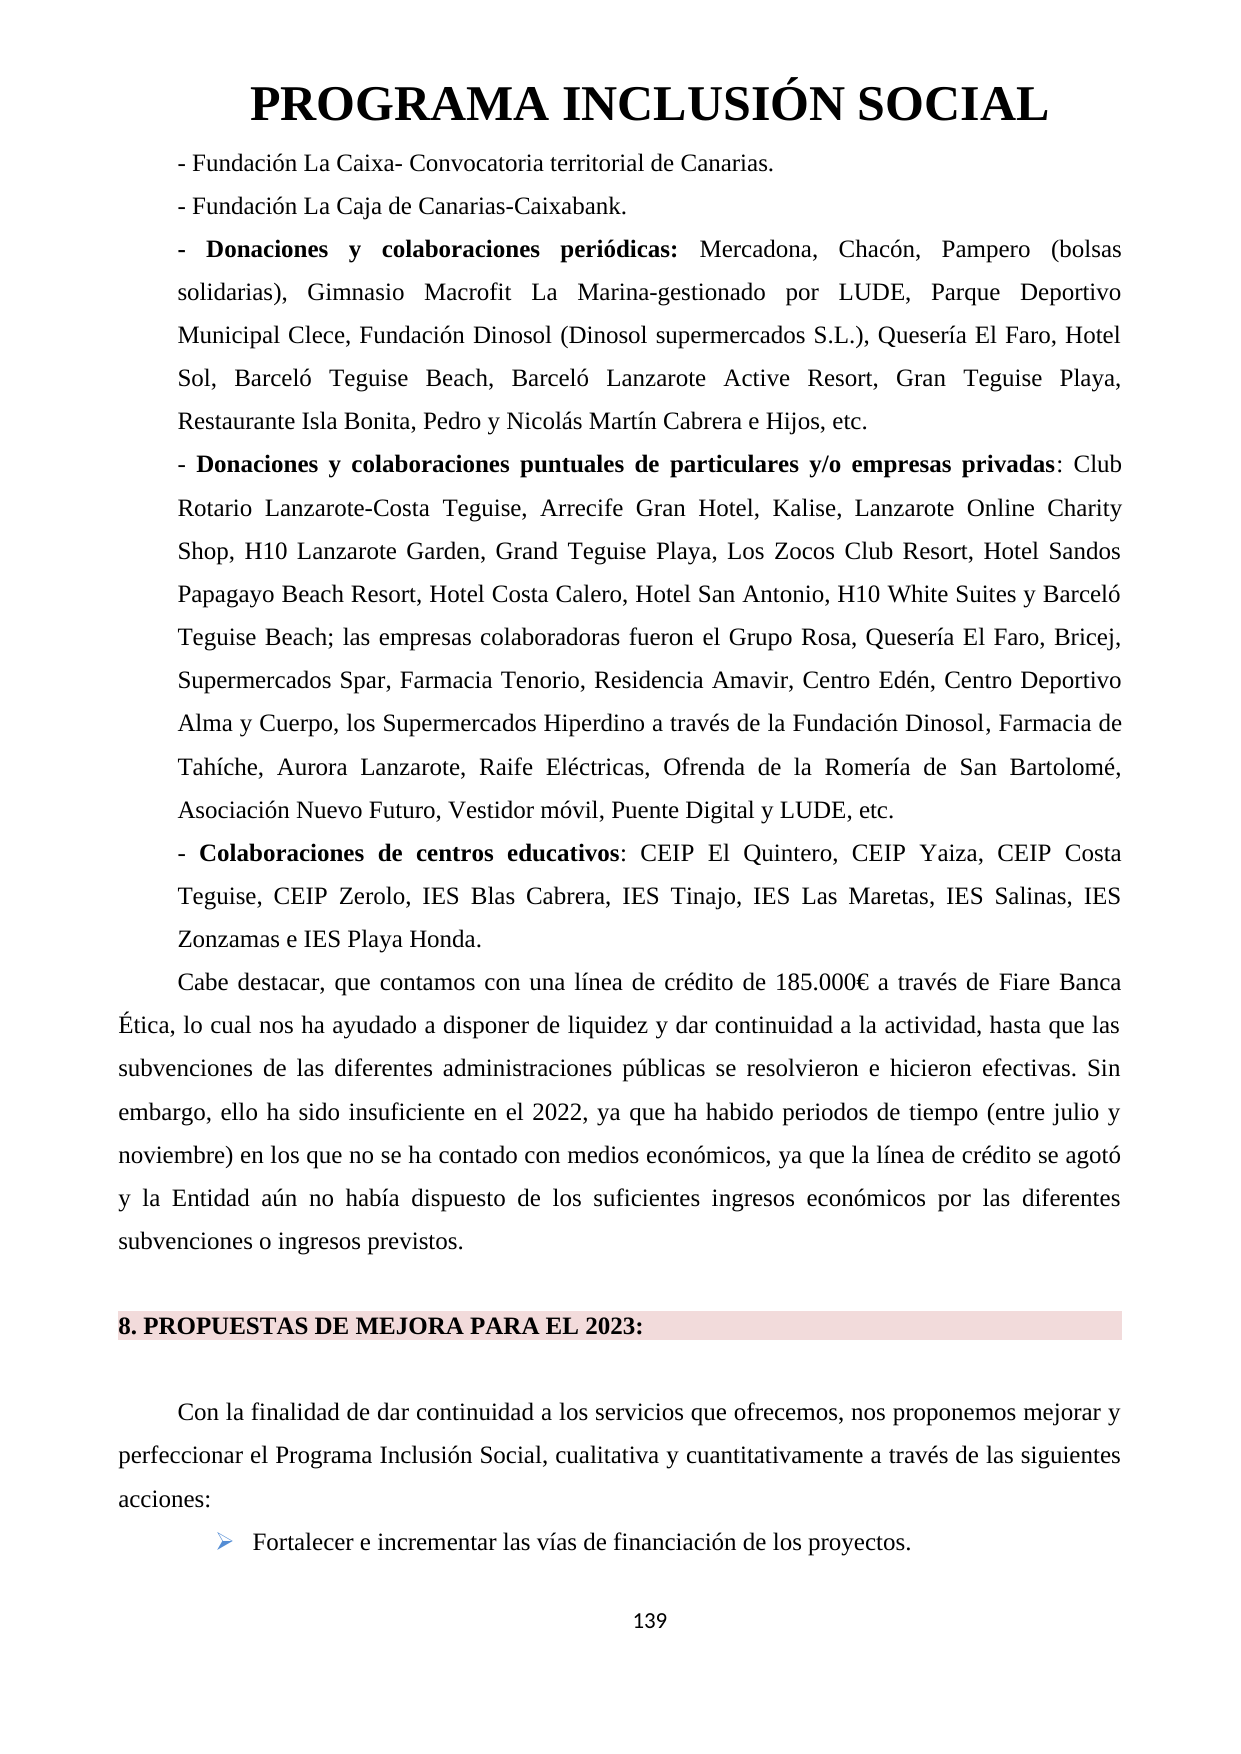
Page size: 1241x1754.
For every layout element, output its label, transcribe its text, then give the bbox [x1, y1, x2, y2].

list Fortalecer e incrementar las vías de financiación de los proyectos. [215, 1527, 1122, 1556]
text - Donaciones y colaboraciones puntuales de particulares y/o empresas privadas: Club Rotario Lanzarote-Costa Teguise, Arrecife Gran Hotel, Kalise, Lanzarote Online Charity Shop, H10 Lanzarote Garden, Grand Teguise Playa, Los Zocos Club Resort, Hotel Sandos Papagayo Beach Resort, Hotel Costa Calero, Hotel San Antonio, H10 White Suites y Barceló Teguise Beach; las empresas colaboradoras fueron el Grupo Rosa, Quesería El Faro, Bricej, Supermercados Spar, Farmacia Tenorio, Residencia Amavir, Centro Edén, Centro Deportivo Alma y Cuerpo, los Supermercados Hiperdino a través de la Fundación Dinosol, Farmacia de Tahíche, Aurora Lanzarote, Raife Eléctricas, Ofrenda de la Romería de San Bartolomé, Asociación Nuevo Futuro, Vestidor móvil, Puente Digital y LUDE, etc. [177, 449, 1122, 823]
text Con la finalidad de dar continuidad a los servicios que ofrecemos, nos proponemos mejorar y perfeccionar el Programa Inclusión Social, cualitativa y cuantitativamente a través de las siguientes acciones: [118, 1397, 1122, 1512]
text 8. PROPUESTAS DE MEJORA PARA EL 2023: [118, 1311, 1122, 1340]
text - Donaciones y colaboraciones periódicas: Mercadona, Chacón, Pampero (bolsas solidarias), Gimnasio Macrofit La Marina-gestionado por LUDE, Parque Deportivo Municipal Clece, Fundación Dinosol (Dinosol supermercados S.L.), Quesería El Faro, Hotel Sol, Barceló Teguise Beach, Barceló Lanzarote Active Resort, Gran Teguise Playa, Restaurante Isla Bonita, Pedro y Nicolás Martín Cabrera e Hijos, etc. [177, 234, 1122, 435]
text Cabe destacar, que contamos con una línea de crédito de 185.000€ a través de Fiare Banca Ética, lo cual nos ha ayudado a disponer de liquidez y dar continuidad a la actividad, hasta que las subvenciones de las diferentes administraciones públicas se resolvieron e hicieron efectivas. Sin embargo, ello ha sido insuficiente en el 2022, ya que ha habido periodos de tiempo (entre julio y noviembre) en los que no se ha contado con medios económicos, ya que la línea de crédito se agotó y la Entidad aún no había dispuesto de los suficientes ingresos económicos por las diferentes subvenciones o ingresos previstos. [118, 967, 1122, 1255]
text - Fundación La Caja de Canarias-Caixabank. [177, 191, 1122, 219]
text - Colaboraciones de centros educativos: CEIP El Quintero, CEIP Yaiza, CEIP Costa Teguise, CEIP Zerolo, IES Blas Cabrera, IES Tinajo, IES Las Maretas, IES Salinas, IES Zonzamas e IES Playa Honda. [177, 838, 1122, 953]
text - Fundación La Caixa- Convocatoria territorial de Canarias. [177, 148, 1122, 176]
